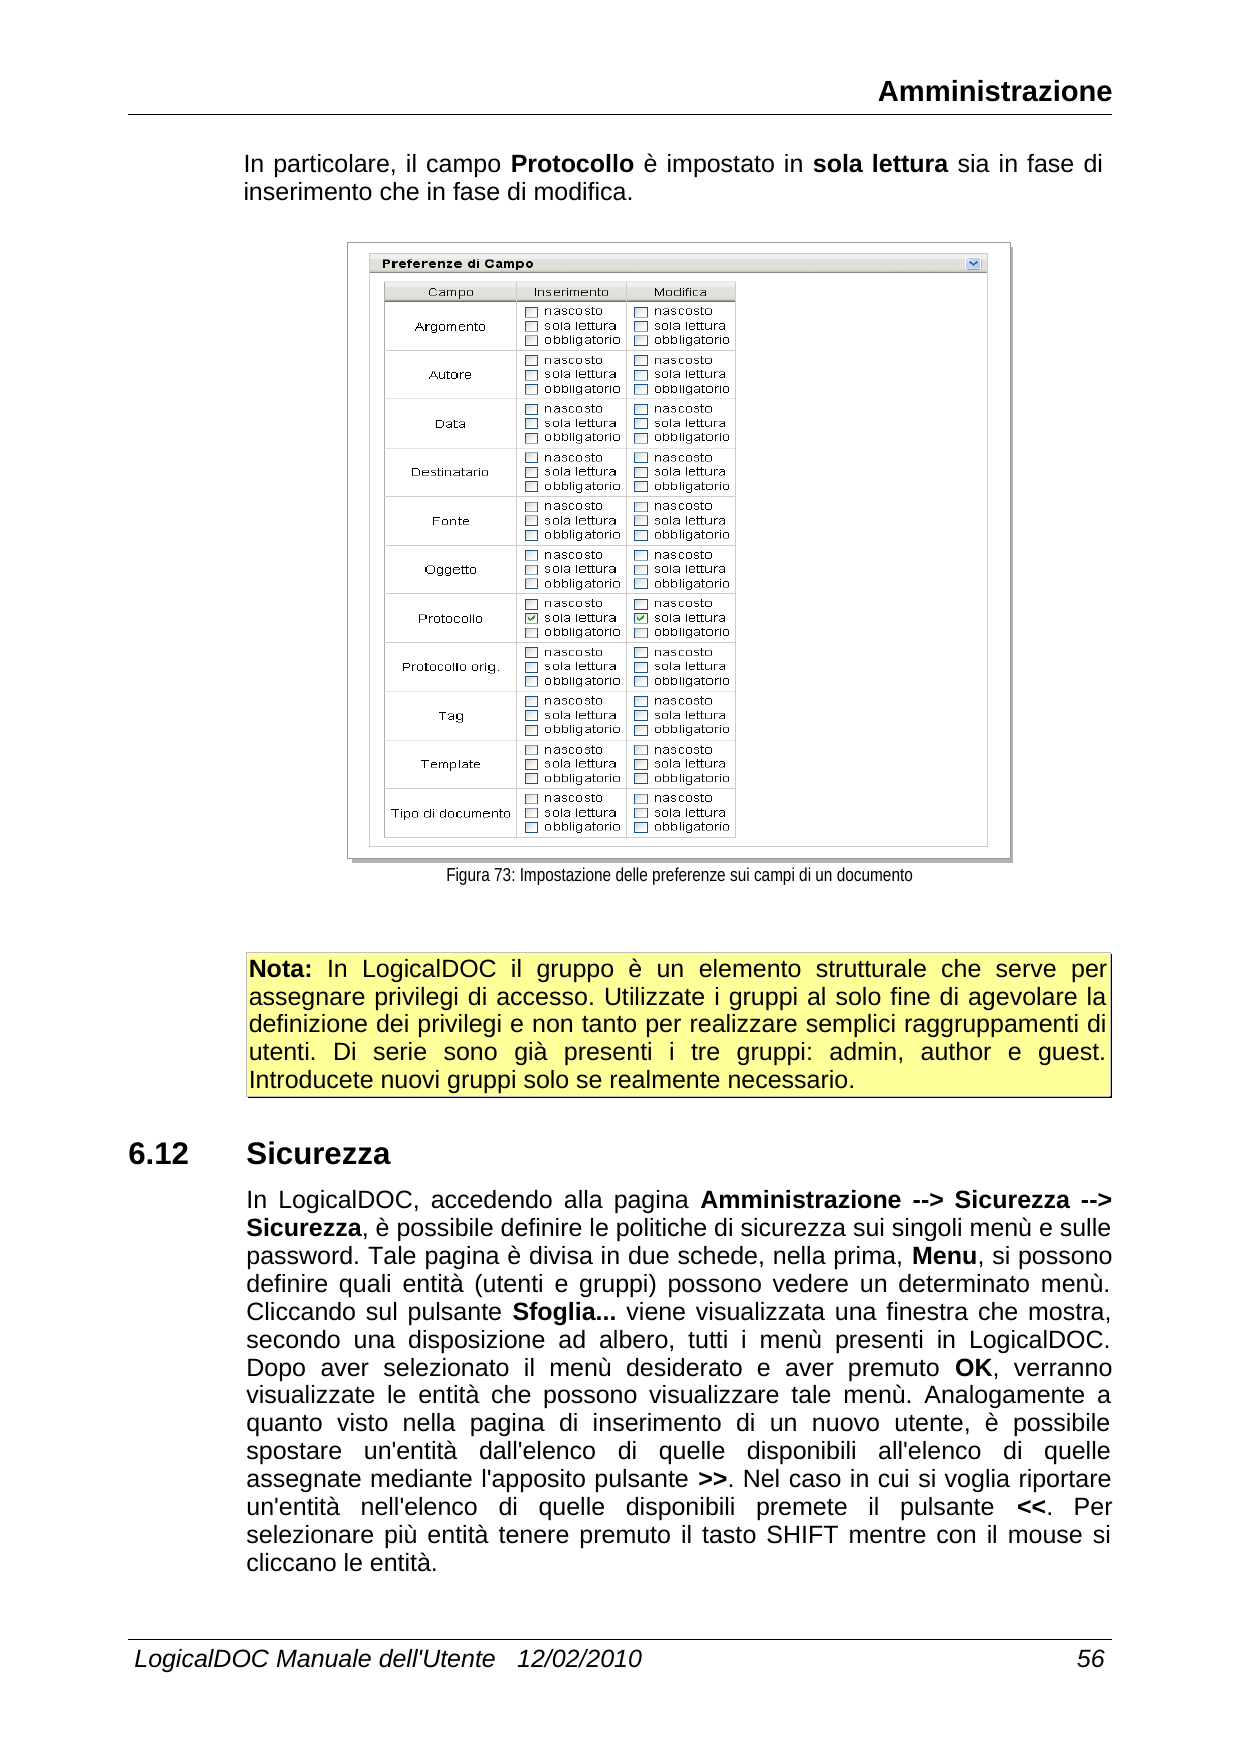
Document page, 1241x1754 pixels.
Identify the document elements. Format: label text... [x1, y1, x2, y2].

text In particolare, il campo Protocollo è impostato in sola lettura sia in fase di inserimento che in fase di modifica. [128, 150, 1112, 206]
text Nota: In LogicalDOC il gruppo è un elemento strutturale che serve per assegnare privilegi di accesso. Utilizzate i gruppi al solo fine di agevolare la definizione dei privilegi e non tanto per realizzare semplici raggruppamenti di utenti. Di serie sono già presenti i tre gruppi: admin, author e guest. Introducete nuovi gruppi solo se realmente necessario. [247, 953, 1110, 1096]
text In LogicalDOC, accedendo alla pagina Amministrazione --> Sicurezza --> Sicurezza, è possibile definire le politiche di sicurezza sui singoli menù e sulle password. Tale pagina è divisa in due schede, nella prima, Menu, si possono definire quali entità (utenti e gruppi) possono vedere un determinato menù. Cliccando sul pulsante Sfoglia... viene visualizzata una finestra che mostra, secondo una disposizione ad albero, tutti i menù presenti in LogicalDOC. Dopo aver selezionato il menù desiderato e aver premuto OK, verranno visualizzate le entità che possono visualizzare tale menù. Analogamente a quanto visto nella pagina di inserimento di un nuovo utente, è possibile spostare un'entità dall'elenco di quelle disponibili all'elenco di quelle assegnate mediante l'apposito pulsante >>. Nel caso in cui si voglia riportare un'entità nell'elenco di quelle disponibili premete il pulsante <<. Per selezionare più entità tenere premuto il tasto SHIFT mentre con il mouse si cliccano le entità. [246, 1186, 1112, 1577]
text Figura 73: Impostazione delle preferenze sui campi di un documento [347, 859, 1012, 886]
subtitle Sicurezza [128, 1136, 1112, 1171]
picture [363, 251, 994, 849]
